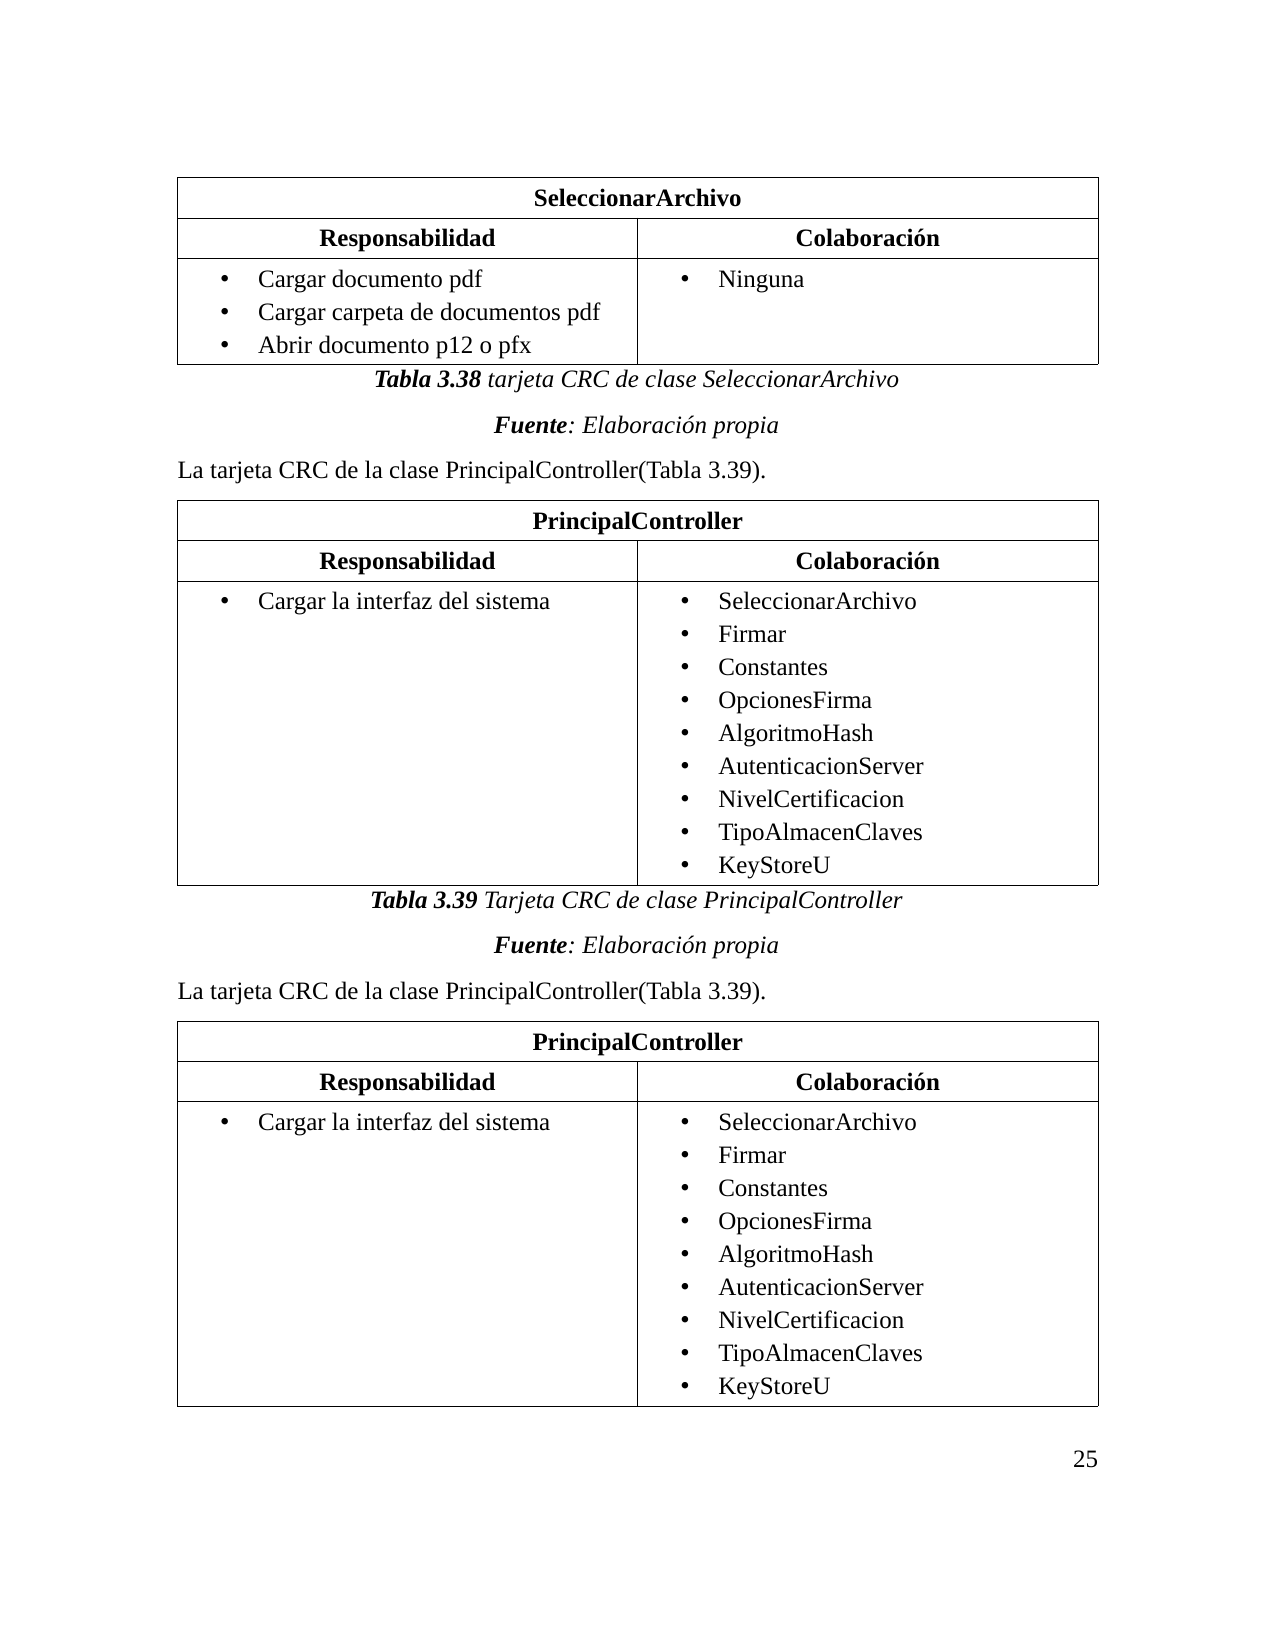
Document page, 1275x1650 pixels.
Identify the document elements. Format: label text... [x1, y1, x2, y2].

text La tarjeta CRC de la clase PrincipalController(Tabla 3.39). [177, 976, 1098, 1005]
table_cell Responsabilidad [178, 541, 637, 581]
table_header SeleccionarArchivo [178, 178, 1098, 217]
table_cell Cargar documento pdf Cargar carpeta de documentos pdf Abrir documento p12 o pfx [178, 259, 637, 364]
text Fuente: Elaboración propia [177, 410, 1098, 438]
table_cell SeleccionarArchivo Firmar Constantes OpcionesFirma AlgoritmoHash AutenticacionServer NivelCertificacion TipoAlmacenClaves KeyStoreU [638, 1102, 1098, 1406]
table_cell Cargar la interfaz del sistema [178, 1102, 637, 1406]
table_cell Responsabilidad [178, 1062, 637, 1101]
text Tabla 3.39 Tarjeta CRC de clase PrincipalController [177, 886, 1098, 914]
table_cell Cargar la interfaz del sistema [178, 582, 637, 885]
table_cell Responsabilidad [178, 219, 637, 258]
text Fuente: Elaboración propia [177, 931, 1098, 959]
table_cell Ninguna [638, 259, 1098, 364]
table_cell Colaboración [638, 219, 1098, 258]
table_header PrincipalController [178, 1022, 1098, 1061]
text La tarjeta CRC de la clase PrincipalController(Tabla 3.39). [177, 455, 1098, 484]
table_cell SeleccionarArchivo Firmar Constantes OpcionesFirma AlgoritmoHash AutenticacionServer NivelCertificacion TipoAlmacenClaves KeyStoreU [638, 582, 1098, 885]
text Tabla 3.38 tarjeta CRC de clase SeleccionarArchivo [177, 365, 1098, 393]
table_header PrincipalController [178, 501, 1098, 540]
table_cell Colaboración [638, 541, 1098, 581]
table_cell Colaboración [638, 1062, 1098, 1101]
